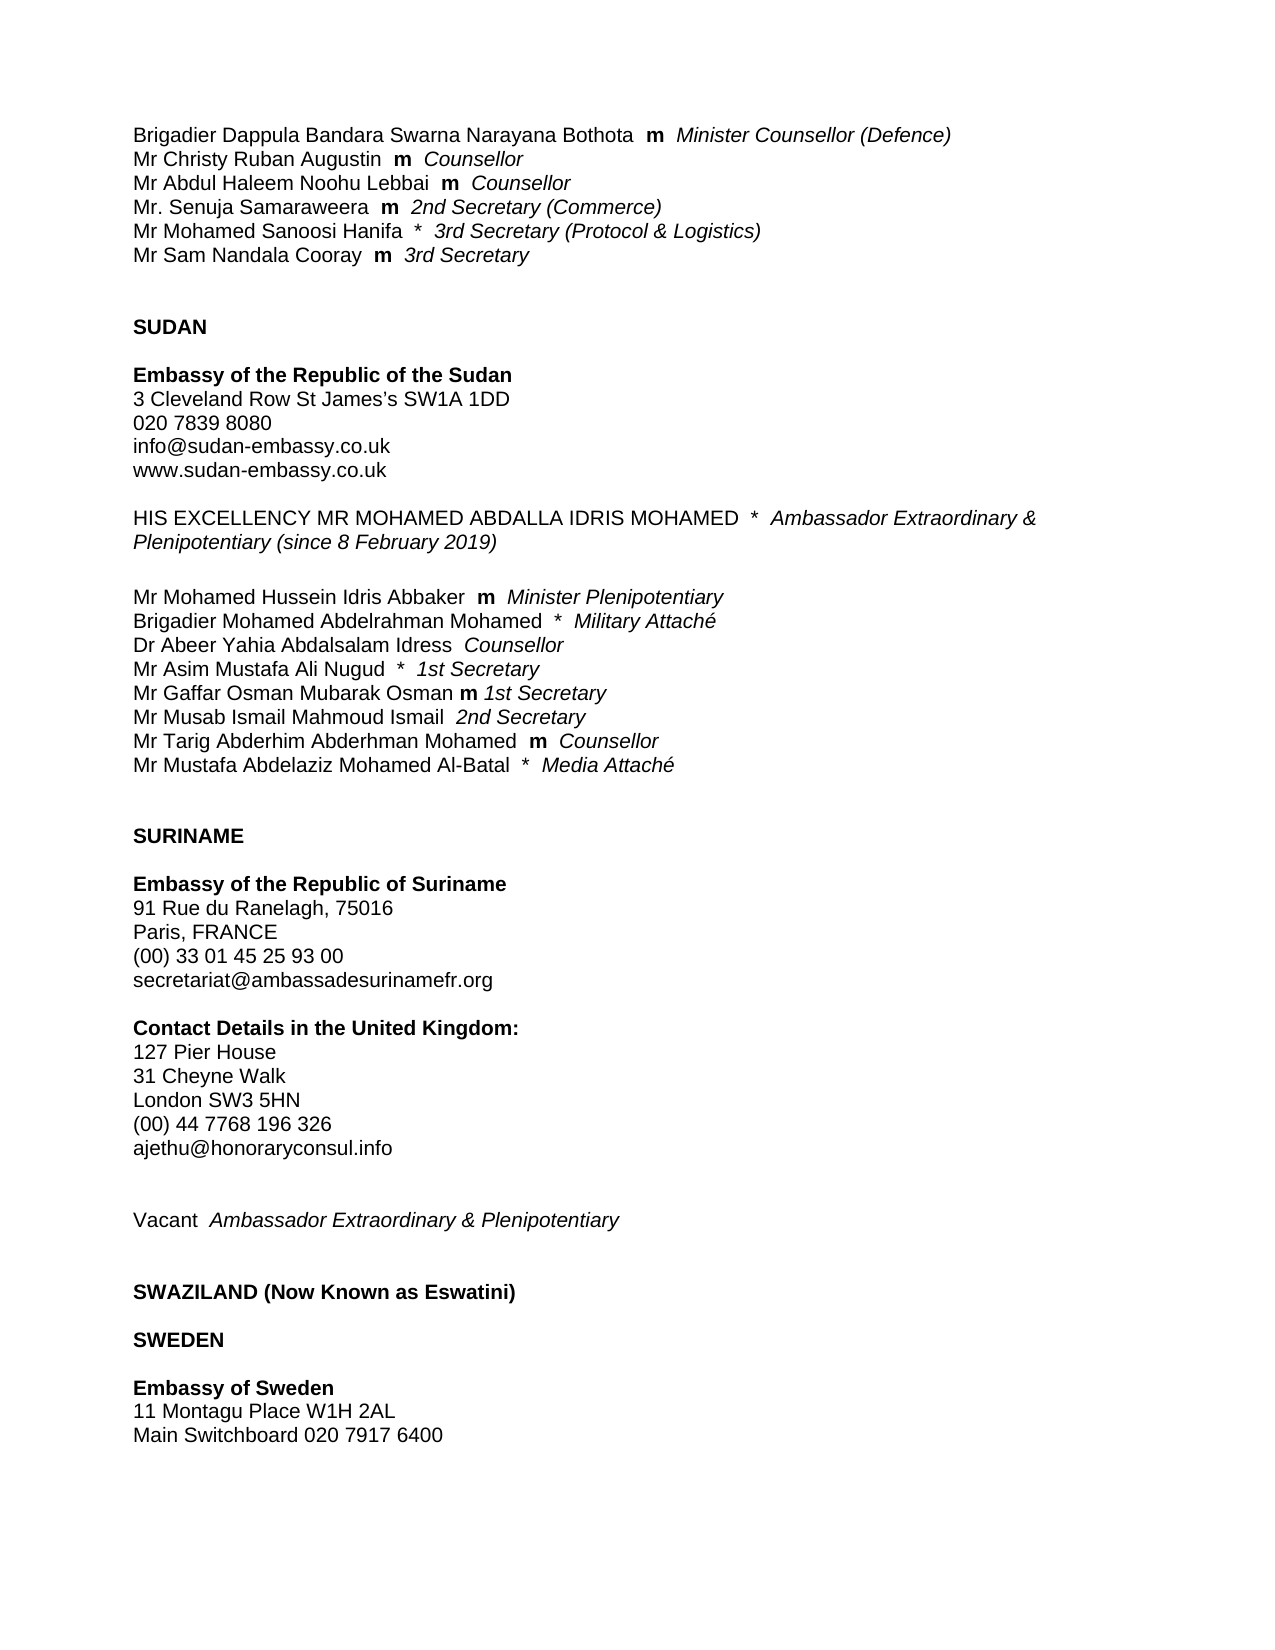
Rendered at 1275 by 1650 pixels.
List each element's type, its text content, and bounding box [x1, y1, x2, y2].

text Mr Musab Ismail Mahmoud Ismail 2nd Secretary [133, 704, 1181, 728]
text Mr Mustafa Abdelaziz Mohamed Al-Batal * Media Attaché [133, 752, 1181, 776]
text 31 Cheyne Walk [133, 1064, 1181, 1088]
text SURINAME [133, 824, 1181, 848]
subtitle Embassy of the Republic of Suriname [133, 872, 1181, 896]
text www.sudan-embassy.co.uk [133, 458, 1181, 482]
text 3 Cleveland Row St James’s SW1A 1DD [133, 386, 1181, 410]
text Main Switchboard 020 7917 6400 [133, 1423, 1181, 1447]
text info@sudan-embassy.co.uk [133, 434, 1181, 458]
text Brigadier Mohamed Abdelrahman Mohamed * Military Attaché [133, 609, 1181, 633]
subtitle Embassy of Sweden [133, 1375, 1181, 1399]
text Mr Gaffar Osman Mubarak Osman m 1st Secretary [133, 681, 1181, 704]
text Mr Mohamed Hussein Idris Abbaker m Minister Plenipotentiary [133, 585, 1181, 609]
text Brigadier Dappula Bandara Swarna Narayana Bothota m Minister Counsellor (Defence) [133, 123, 1181, 147]
text (00) 44 7768 196 326 [133, 1112, 1181, 1136]
text Contact Details in the United Kingdom: [133, 1016, 1181, 1040]
text Mr Abdul Haleem Noohu Lebbai m Counsellor Mr. Senuja Samaraweera m 2nd Secretary (Commerce) Mr Mohamed Sanoosi Hanifa * 3rd Secretary (Protocol & Logistics) [133, 171, 1181, 243]
text 020 7839 8080 [133, 410, 1181, 434]
text ajethu@honoraryconsul.info [133, 1136, 1181, 1160]
text SWEDEN [133, 1327, 1181, 1351]
text Mr Tarig Abderhim Abderhman Mohamed m Counsellor [133, 728, 1181, 752]
text Mr Christy Ruban Augustin m Counsellor [133, 147, 1181, 171]
text Mr Asim Mustafa Ali Nugud * 1st Secretary [133, 657, 1181, 681]
text Vacant Ambassador Extraordinary & Plenipotentiary [133, 1208, 1181, 1232]
text 127 Pier House [133, 1040, 1181, 1064]
text Mr Sam Nandala Cooray m 3rd Secretary [133, 243, 1181, 267]
text 11 Montagu Place W1H 2AL [133, 1399, 1181, 1423]
text Dr Abeer Yahia Abdalsalam Idress Counsellor [133, 633, 1181, 657]
subtitle SUDAN [133, 314, 1181, 338]
text 91 Rue du Ranelagh, 75016 [133, 896, 1181, 920]
text secretariat@ambassadesurinamefr.org [133, 968, 1181, 992]
text London SW3 5HN [133, 1088, 1181, 1112]
text Embassy of the Republic of the Sudan [133, 362, 1181, 386]
text (00) 33 01 45 25 93 00 [133, 944, 1181, 968]
text Paris, FRANCE [133, 920, 1181, 944]
text HIS EXCELLENCY MR MOHAMED ABDALLA IDRIS MOHAMED * Ambassador Extraordinary & Plenipotentiary (since 8 February 2019) [133, 506, 1181, 554]
subtitle SWAZILAND (Now Known as Eswatini) [133, 1279, 1181, 1303]
